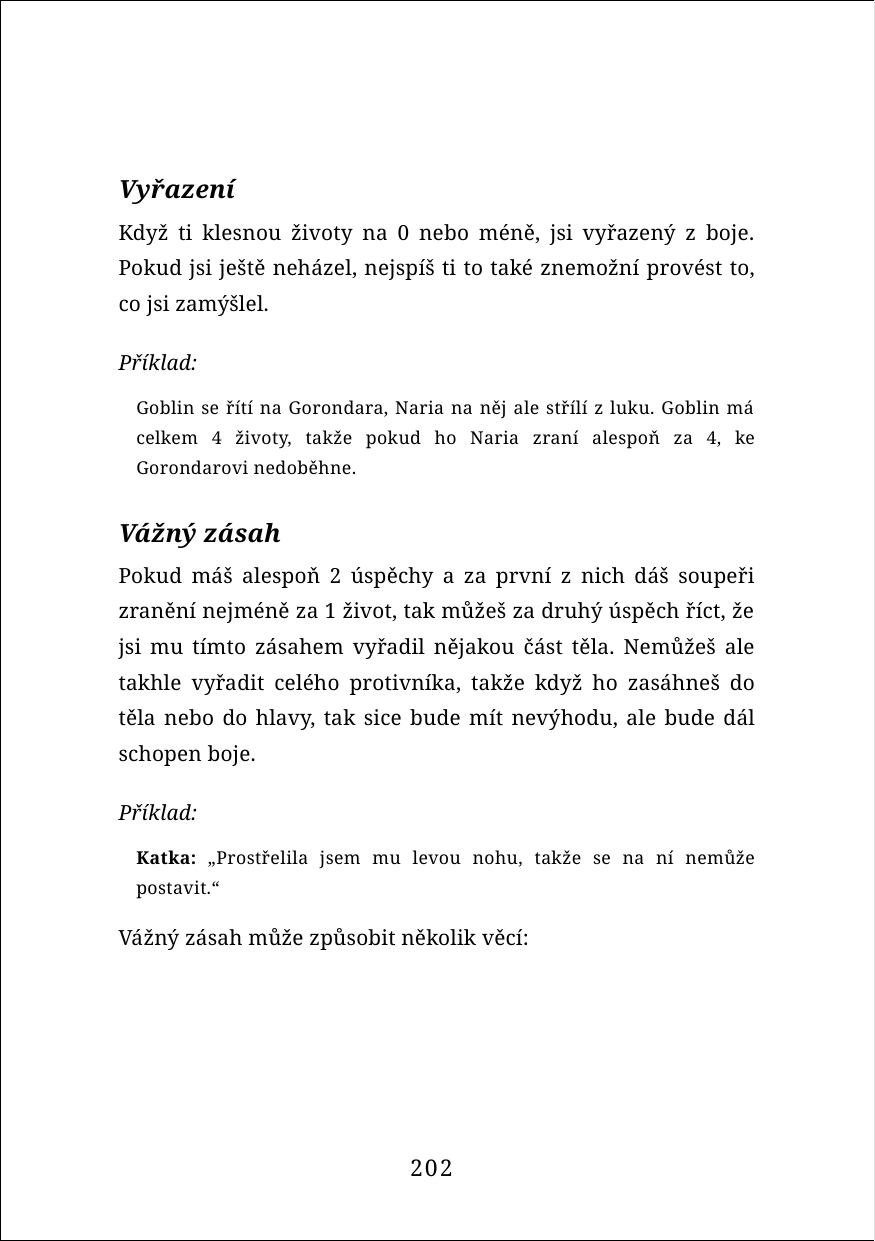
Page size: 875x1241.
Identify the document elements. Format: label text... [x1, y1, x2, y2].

text Katka: „Prostřelila jsem mu levou nohu, takže se na ní nemůže postavit.“ [136, 845, 756, 899]
subtitle Vážný zásah [118, 515, 756, 549]
text Pokud máš alespoň 2 úspěchy a za první z nich dáš soupeři zranění nejméně za 1 život, tak můžeš za druhý úspěch říct, že jsi mu tímto zásahem vyřadil nějakou část těla. Nemůžeš ale takhle vyřadit celého protivníka, takže když ho zasáhneš do těla nebo do hlavy, tak sice bude mít nevýhodu, ale bude dál schopen boje. [118, 561, 756, 767]
text Když ti klesnou životy na 0 nebo méně, jsi vyřazený z boje. Pokud jsi ještě neházel, nejspíš ti to také znemožní provést to, co jsi zamýšlel. [118, 218, 756, 317]
text Goblin se řítí na Gorondara, Naria na něj ale střílí z luku. Goblin má celkem 4 životy, takže pokud ho Naria zraní alespoň za 4, ke Gorondarovi nedoběhne. [136, 395, 756, 480]
text Příklad: [118, 798, 756, 826]
subtitle Vyřazení [118, 172, 756, 206]
text Vážný zásah může způsobit několik věcí: [118, 923, 756, 952]
text Příklad: [118, 348, 756, 376]
